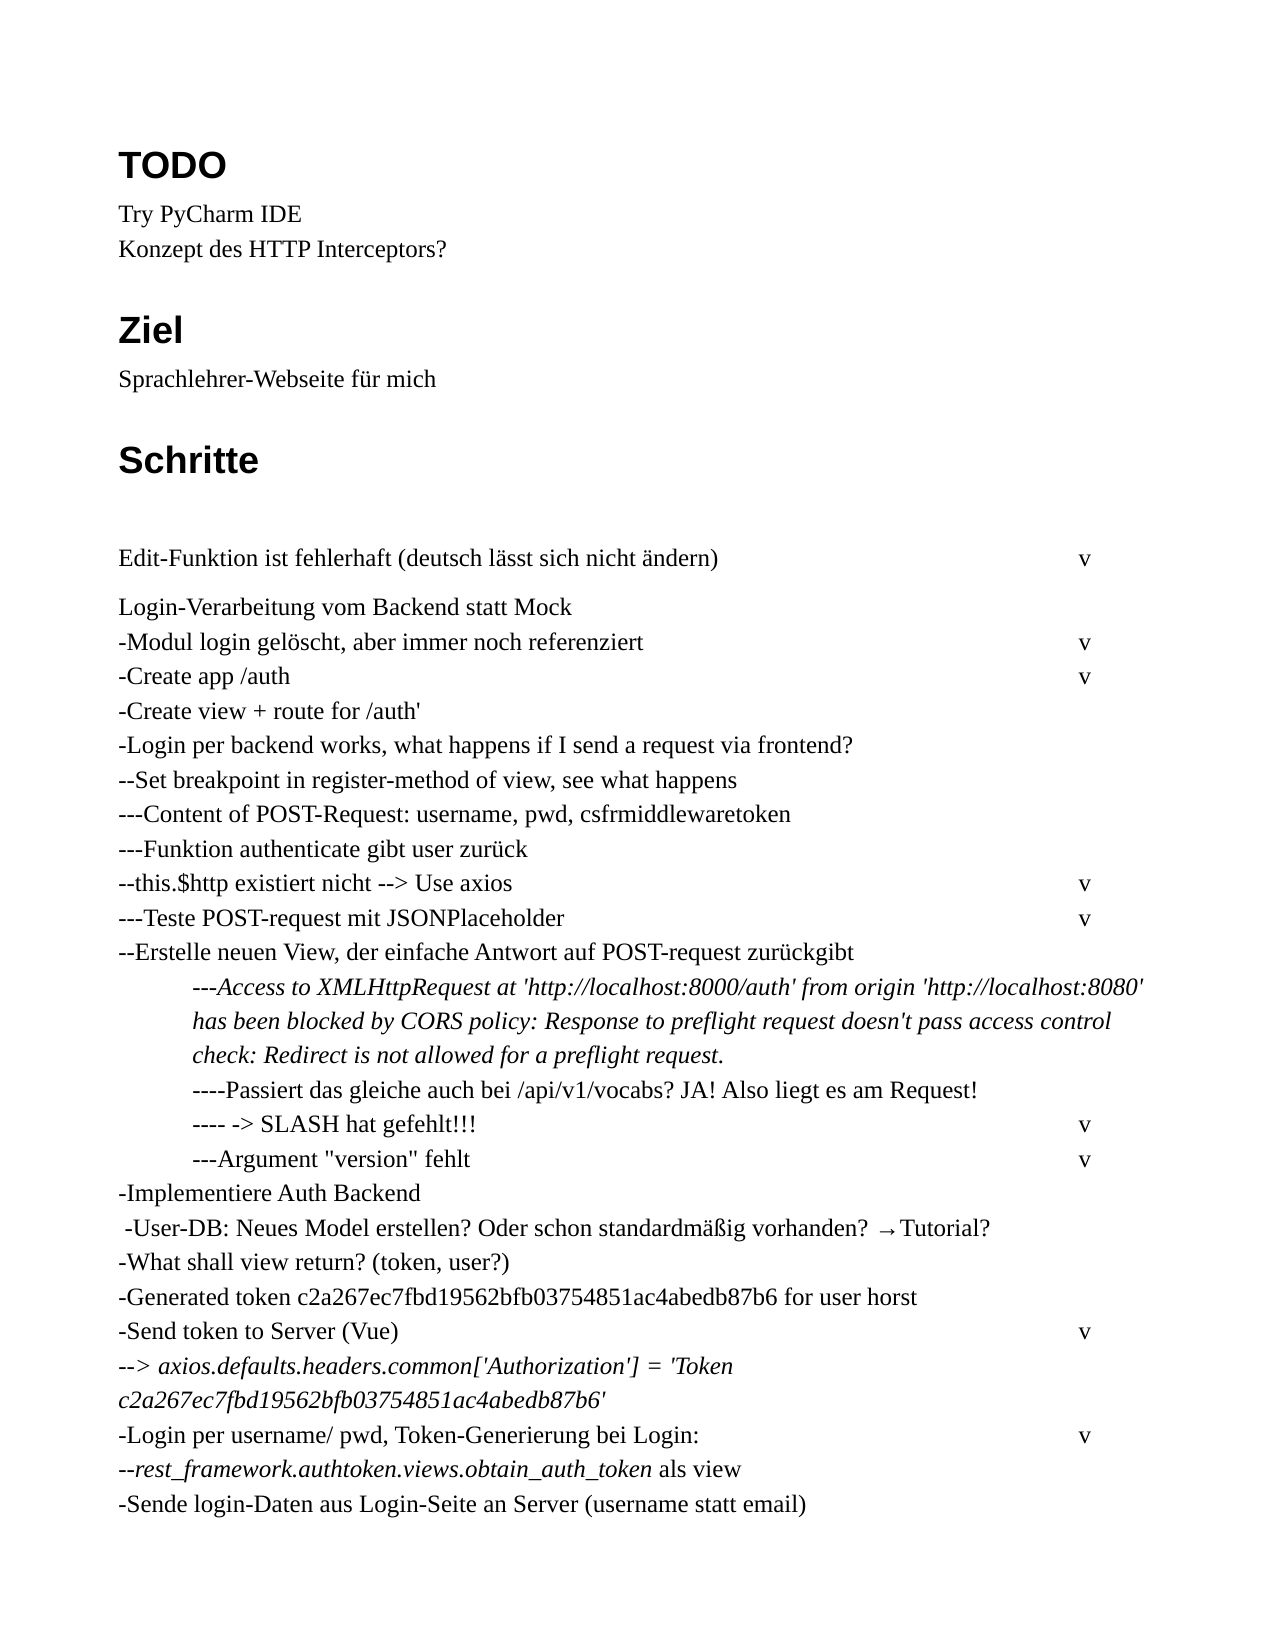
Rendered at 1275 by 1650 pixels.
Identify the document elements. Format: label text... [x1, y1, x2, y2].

subtitle Ziel [118, 308, 1157, 351]
text Login-Verarbeitung vom Backend statt Mock -Modul login gelöscht, aber immer noch referenziert v -Create app /auth v -Create view + route for /auth' -Login per backend works, what happens if I send a request via frontend? --Set breakpoint in register-method of view, see what happens ---Content of POST-Request: username, pwd, csfrmiddlewaretoken ---Funktion authenticate gibt user zurück --this.$http existiert nicht --> Use axios v ---Teste POST-request mit JSONPlaceholder v --Erstelle neuen View, der einfache Antwort auf POST-request zurückgibt ---Access to XMLHttpRequest at 'http://localhost:8000/auth' from origin 'http://localhost:8080' has been blocked by CORS policy: Response to preflight request doesn't pass access control check: Redirect is not allowed for a preflight request. ----Passiert das gleiche auch bei /api/v1/vocabs? JA! Also liegt es am Request! ---- -> SLASH hat gefehlt!!! v ---Argument "version" fehlt v -Implementiere Auth Backend -User-DB: Neues Model erstellen? Oder schon standardmäßig vorhanden? →Tutorial? -What shall view return? (token, user?) -Generated token c2a267ec7fbd19562bfb03754851ac4abedb87b6 for user horst -Send token to Server (Vue) v --> axios.defaults.headers.common['Authorization'] = 'Token c2a267ec7fbd19562bfb03754851ac4abedb87b6' -Login per username/ pwd, Token-Generierung bei Login: v --rest_framework.authtoken.views.obtain_auth_token als view -Sende login-Daten aus Login-Seite an Server (username statt email) [118, 592, 1157, 1517]
subtitle Schritte [118, 438, 1157, 482]
text Try PyCharm IDE Konzept des HTTP Interceptors? [118, 199, 1157, 262]
text Sprachlehrer-Webseite für mich [118, 364, 1157, 393]
text Edit-Funktion ist fehlerhaft (deutsch lässt sich nicht ändern) v [118, 543, 1157, 572]
subtitle TODO [118, 143, 1157, 187]
